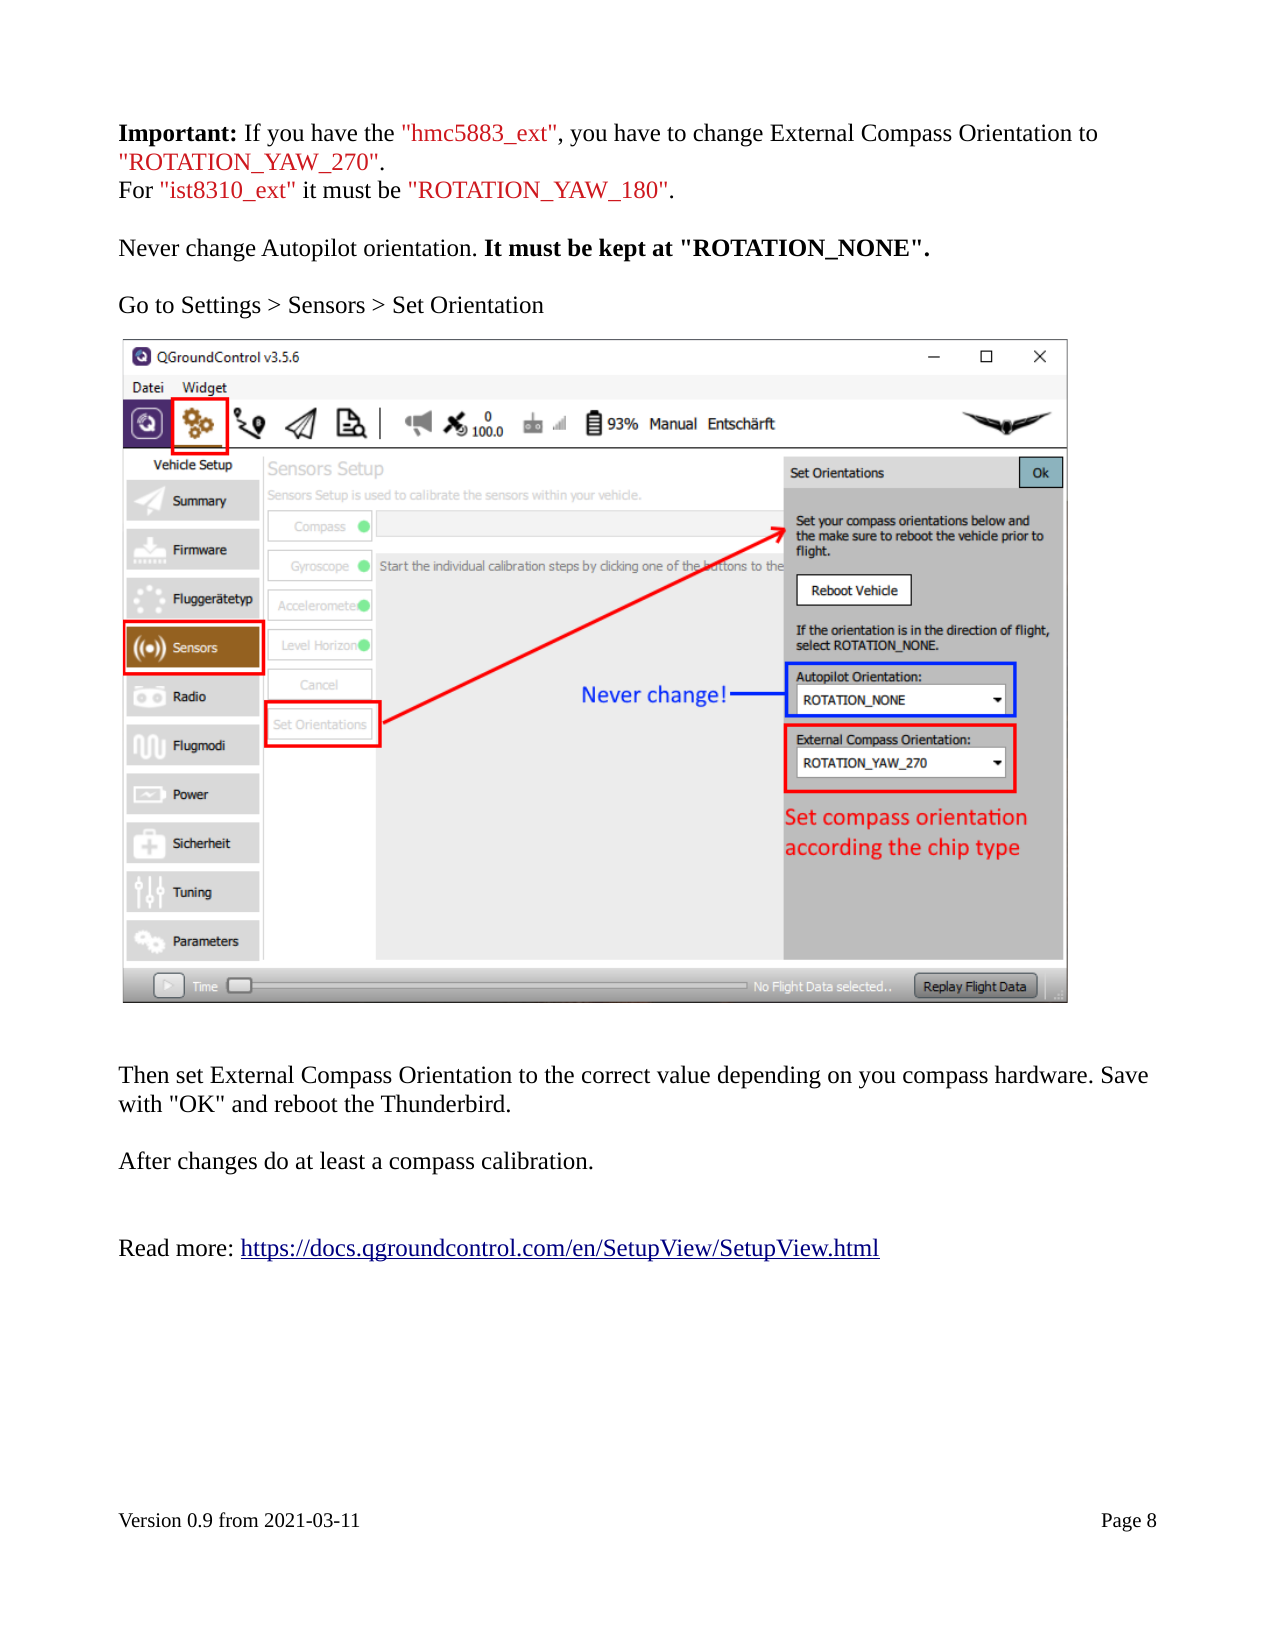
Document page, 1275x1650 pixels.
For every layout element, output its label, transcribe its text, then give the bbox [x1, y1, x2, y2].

text Never change Autopilot orientation. It must be kept at "ROTATION_NONE". [118, 233, 1157, 262]
text Read more: https://docs.qgroundcontrol.com/en/SetupView/SetupView.html [118, 1233, 1157, 1261]
text Then set External Compass Orientation to the correct value depending on you compass hardware. Save with "OK" and reboot the Thunderbird. [118, 1060, 1157, 1118]
picture [122, 339, 1068, 1003]
text After changes do at least a compass calibration. [118, 1146, 1157, 1175]
text For "ist8310_ext" it must be "ROTATION_YAW_180". [118, 176, 1157, 204]
text Go to Settings > Sensors > Set Orientation [118, 291, 1157, 319]
text Important: If you have the "hmc5883_ext", you have to change External Compass Orientation to "ROTATION_YAW_270". [118, 118, 1157, 176]
